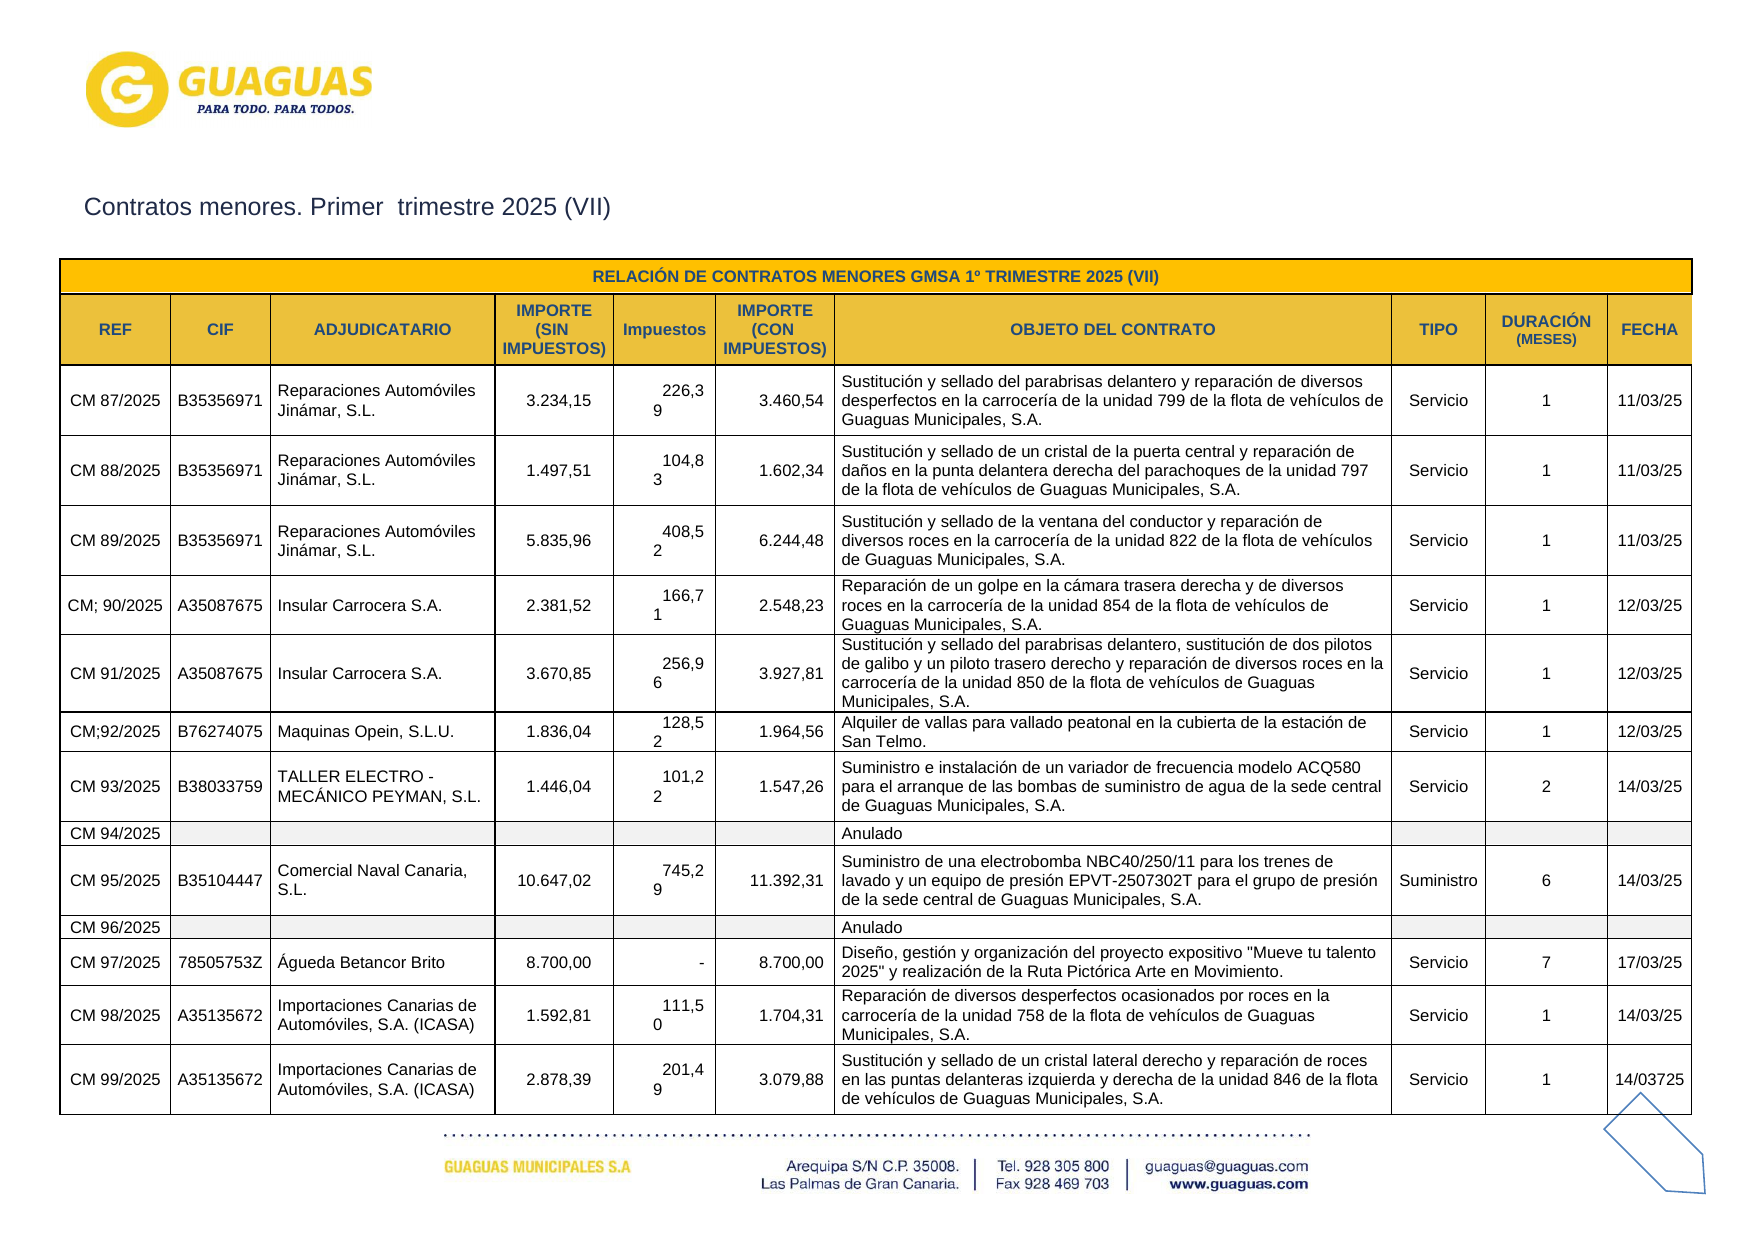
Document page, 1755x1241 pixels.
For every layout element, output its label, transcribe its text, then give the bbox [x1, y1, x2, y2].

table_cell 5.835,96 [496, 506, 613, 575]
table_cell 1 [1486, 713, 1607, 751]
table_cell 111,50 [614, 986, 715, 1044]
table_cell Alquiler de vallas para vallado peatonal en la cubierta de la estación de San Telmo. [835, 713, 1391, 751]
table_cell 14/03/25 [1608, 846, 1691, 915]
table_cell A35087675 [171, 576, 270, 634]
table_cell B38033759 [171, 752, 270, 821]
table_cell 1 [1486, 506, 1607, 575]
table_cell IMPORTE (CON IMPUESTOS) [716, 295, 834, 364]
table_cell CM 89/2025 [61, 506, 170, 575]
table_cell 2 [1486, 752, 1607, 821]
table_cell Anulado [835, 916, 1391, 938]
table_cell [1392, 916, 1485, 938]
table_cell 1 [1486, 436, 1607, 505]
table_cell Importaciones Canarias de Automóviles, S.A. (ICASA) [271, 986, 494, 1044]
table_cell Insular Carrocera S.A. [271, 576, 494, 634]
table_cell 2.548,23 [716, 576, 834, 634]
table_cell 3.234,15 [496, 366, 613, 434]
table_cell 7 [1486, 939, 1607, 985]
table_cell Reparación de un golpe en la cámara trasera derecha y de diversos roces en la carrocería de la unidad 854 de la flota de vehículos de Guaguas Municipales, S.A. [835, 576, 1391, 634]
table_cell 1 [1486, 635, 1607, 711]
table_cell [171, 822, 270, 844]
table_cell Comercial Naval Canaria, S.L. [271, 846, 494, 915]
table_cell ADJUDICATARIO [271, 295, 494, 364]
table_cell Reparaciones Automóviles Jinámar, S.L. [271, 366, 494, 434]
table_cell CM 93/2025 [61, 752, 170, 821]
table_cell 1 [1486, 986, 1607, 1044]
table_cell Suministro e instalación de un variador de frecuencia modelo ACQ580 para el arranque de las bombas de suministro de agua de la sede central de Guaguas Municipales, S.A. [835, 752, 1391, 821]
table_cell 11.392,31 [716, 846, 834, 915]
table_cell [171, 916, 270, 938]
table_cell 101,22 [614, 752, 715, 821]
table_cell CM 99/2025 [61, 1045, 170, 1114]
table_cell 226,39 [614, 366, 715, 434]
table_cell 1.704,31 [716, 986, 834, 1044]
table_cell OBJETO DEL CONTRATO [835, 295, 1391, 364]
table_cell 1.602,34 [716, 436, 834, 505]
table_cell Servicio [1392, 939, 1485, 985]
table_cell B35356971 [171, 366, 270, 434]
table_cell 6 [1486, 846, 1607, 915]
table_cell CM; 90/2025 [61, 576, 170, 634]
table_cell CM 91/2025 [61, 635, 170, 711]
table_cell CM;92/2025 [61, 713, 170, 751]
table_cell A35135672 [171, 986, 270, 1044]
table_cell Anulado [835, 822, 1391, 844]
table_cell 3.079,88 [716, 1045, 834, 1114]
table_cell Sustitución y sellado de la ventana del conductor y reparación de diversos roces en la carrocería de la unidad 822 de la flota de vehículos de Guaguas Municipales, S.A. [835, 506, 1391, 575]
table_cell [496, 822, 613, 844]
table_cell CM 97/2025 [61, 939, 170, 985]
table_cell [1486, 822, 1607, 844]
table_cell B76274075 [171, 713, 270, 751]
table_cell [496, 916, 613, 938]
table_cell Reparaciones Automóviles Jinámar, S.L. [271, 506, 494, 575]
table_header RELACIÓN DE CONTRATOS MENORES GMSA 1º TRIMESTRE 2025 (VII) [61, 260, 1691, 292]
table_cell [271, 822, 494, 844]
table_cell 12/03/25 [1608, 576, 1691, 634]
table_cell [614, 822, 715, 844]
table_cell [1608, 822, 1691, 844]
table_cell Sustitución y sellado del parabrisas delantero, sustitución de dos pilotos de galibo y un piloto trasero derecho y reparación de diversos roces en la carrocería de la unidad 850 de la flota de vehículos de Guaguas Municipales, S.A. [835, 635, 1391, 711]
table_cell Servicio [1392, 713, 1485, 751]
table_cell Impuestos [614, 295, 715, 364]
table_cell 8.700,00 [716, 939, 834, 985]
table_cell 408,52 [614, 506, 715, 575]
table_cell REF [61, 295, 170, 364]
table_cell 1.446,04 [496, 752, 613, 821]
table_cell 2.878,39 [496, 1045, 613, 1114]
table_cell Suministro de una electrobomba NBC40/250/11 para los trenes de lavado y un equipo de presión EPVT-2507302T para el grupo de presión de la sede central de Guaguas Municipales, S.A. [835, 846, 1391, 915]
table_cell Reparaciones Automóviles Jinámar, S.L. [271, 436, 494, 505]
table_cell Servicio [1392, 752, 1485, 821]
table_cell CIF [171, 295, 270, 364]
table_cell 1 [1486, 1045, 1607, 1114]
table_cell 745,29 [614, 846, 715, 915]
table_cell 3.460,54 [716, 366, 834, 434]
table_cell TALLER ELECTRO - MECÁNICO PEYMAN, S.L. [271, 752, 494, 821]
table_cell Reparación de diversos desperfectos ocasionados por roces en la carrocería de la unidad 758 de la flota de vehículos de Guaguas Municipales, S.A. [835, 986, 1391, 1044]
table_cell A35135672 [171, 1045, 270, 1114]
table_cell [1486, 916, 1607, 938]
table_cell CM 88/2025 [61, 436, 170, 505]
table_cell 8.700,00 [496, 939, 613, 985]
table_cell [1392, 822, 1485, 844]
table_cell Maquinas Opein, S.L.U. [271, 713, 494, 751]
text Contratos menores. Primer trimestre 2025 (VII) [84, 192, 1694, 220]
table_cell Sustitución y sellado de un cristal de la puerta central y reparación de daños en la punta delantera derecha del parachoques de la unidad 797 de la flota de vehículos de Guaguas Municipales, S.A. [835, 436, 1391, 505]
table_cell CM 94/2025 [61, 822, 170, 844]
table_cell B35356971 [171, 436, 270, 505]
table_cell 14/03/25 [1608, 752, 1691, 821]
table_cell 104,83 [614, 436, 715, 505]
table_cell 201,49 [614, 1045, 715, 1114]
table_cell Diseño, gestión y organización del proyecto expositivo "Mueve tu talento 2025" y realización de la Ruta Pictórica Arte en Movimiento. [835, 939, 1391, 985]
table_cell A35087675 [171, 635, 270, 711]
table_cell 1.497,51 [496, 436, 613, 505]
table_cell Servicio [1392, 635, 1485, 711]
table_cell 10.647,02 [496, 846, 613, 915]
table_cell Sustitución y sellado de un cristal lateral derecho y reparación de roces en las puntas delanteras izquierda y derecha de la unidad 846 de la flota de vehículos de Guaguas Municipales, S.A. [835, 1045, 1391, 1114]
table_cell B35104447 [171, 846, 270, 915]
table_cell Servicio [1392, 436, 1485, 505]
table_cell 78505753Z [171, 939, 270, 985]
table_cell B35356971 [171, 506, 270, 575]
table_cell 1.836,04 [496, 713, 613, 751]
table_cell [271, 916, 494, 938]
table_cell Insular Carrocera S.A. [271, 635, 494, 711]
table_cell 1 [1486, 366, 1607, 434]
table_cell 14/03/25 [1608, 986, 1691, 1044]
table_cell Servicio [1392, 366, 1485, 434]
table_cell 256,96 [614, 635, 715, 711]
table_cell 3.670,85 [496, 635, 613, 711]
table_cell TIPO [1392, 295, 1485, 364]
table_cell FECHA [1608, 295, 1692, 364]
table_cell Importaciones Canarias de Automóviles, S.A. (ICASA) [271, 1045, 494, 1114]
table_cell CM 95/2025 [61, 846, 170, 915]
table_cell - [614, 939, 715, 985]
table_cell 1.592,81 [496, 986, 613, 1044]
table_cell [614, 916, 715, 938]
table_cell Águeda Betancor Brito [271, 939, 494, 985]
table_cell 11/03/25 [1608, 436, 1691, 505]
table_cell 166,71 [614, 576, 715, 634]
table_cell [716, 916, 834, 938]
table_cell Suministro [1392, 846, 1485, 915]
table_cell Servicio [1392, 1045, 1485, 1114]
table_cell 1.964,56 [716, 713, 834, 751]
table_cell [716, 822, 834, 844]
table_cell Sustitución y sellado del parabrisas delantero y reparación de diversos desperfectos en la carrocería de la unidad 799 de la flota de vehículos de Guaguas Municipales, S.A. [835, 366, 1391, 434]
table_cell [1608, 916, 1691, 938]
table_cell CM 96/2025 [61, 916, 170, 938]
table_cell 12/03/25 [1608, 713, 1691, 751]
table_cell 1 [1486, 576, 1607, 634]
table_cell Servicio [1392, 986, 1485, 1044]
table_cell 2.381,52 [496, 576, 613, 634]
table_cell 17/03/25 [1608, 939, 1691, 985]
table_cell DURACIÓN (MESES) [1486, 295, 1607, 364]
table_cell 11/03/25 [1608, 366, 1691, 434]
table_cell CM 98/2025 [61, 986, 170, 1044]
table_cell 11/03/25 [1608, 506, 1691, 575]
table_cell 128,52 [614, 713, 715, 751]
table_cell 1.547,26 [716, 752, 834, 821]
table_cell 6.244,48 [716, 506, 834, 575]
table_cell Servicio [1392, 506, 1485, 575]
table_cell 12/03/25 [1608, 635, 1691, 711]
table_cell Servicio [1392, 576, 1485, 634]
table_cell 3.927,81 [716, 635, 834, 711]
table_cell CM 87/2025 [61, 366, 170, 434]
table_cell IMPORTE (SIN IMPUESTOS) [496, 295, 613, 364]
table_cell 14/03725 [1608, 1045, 1691, 1091]
